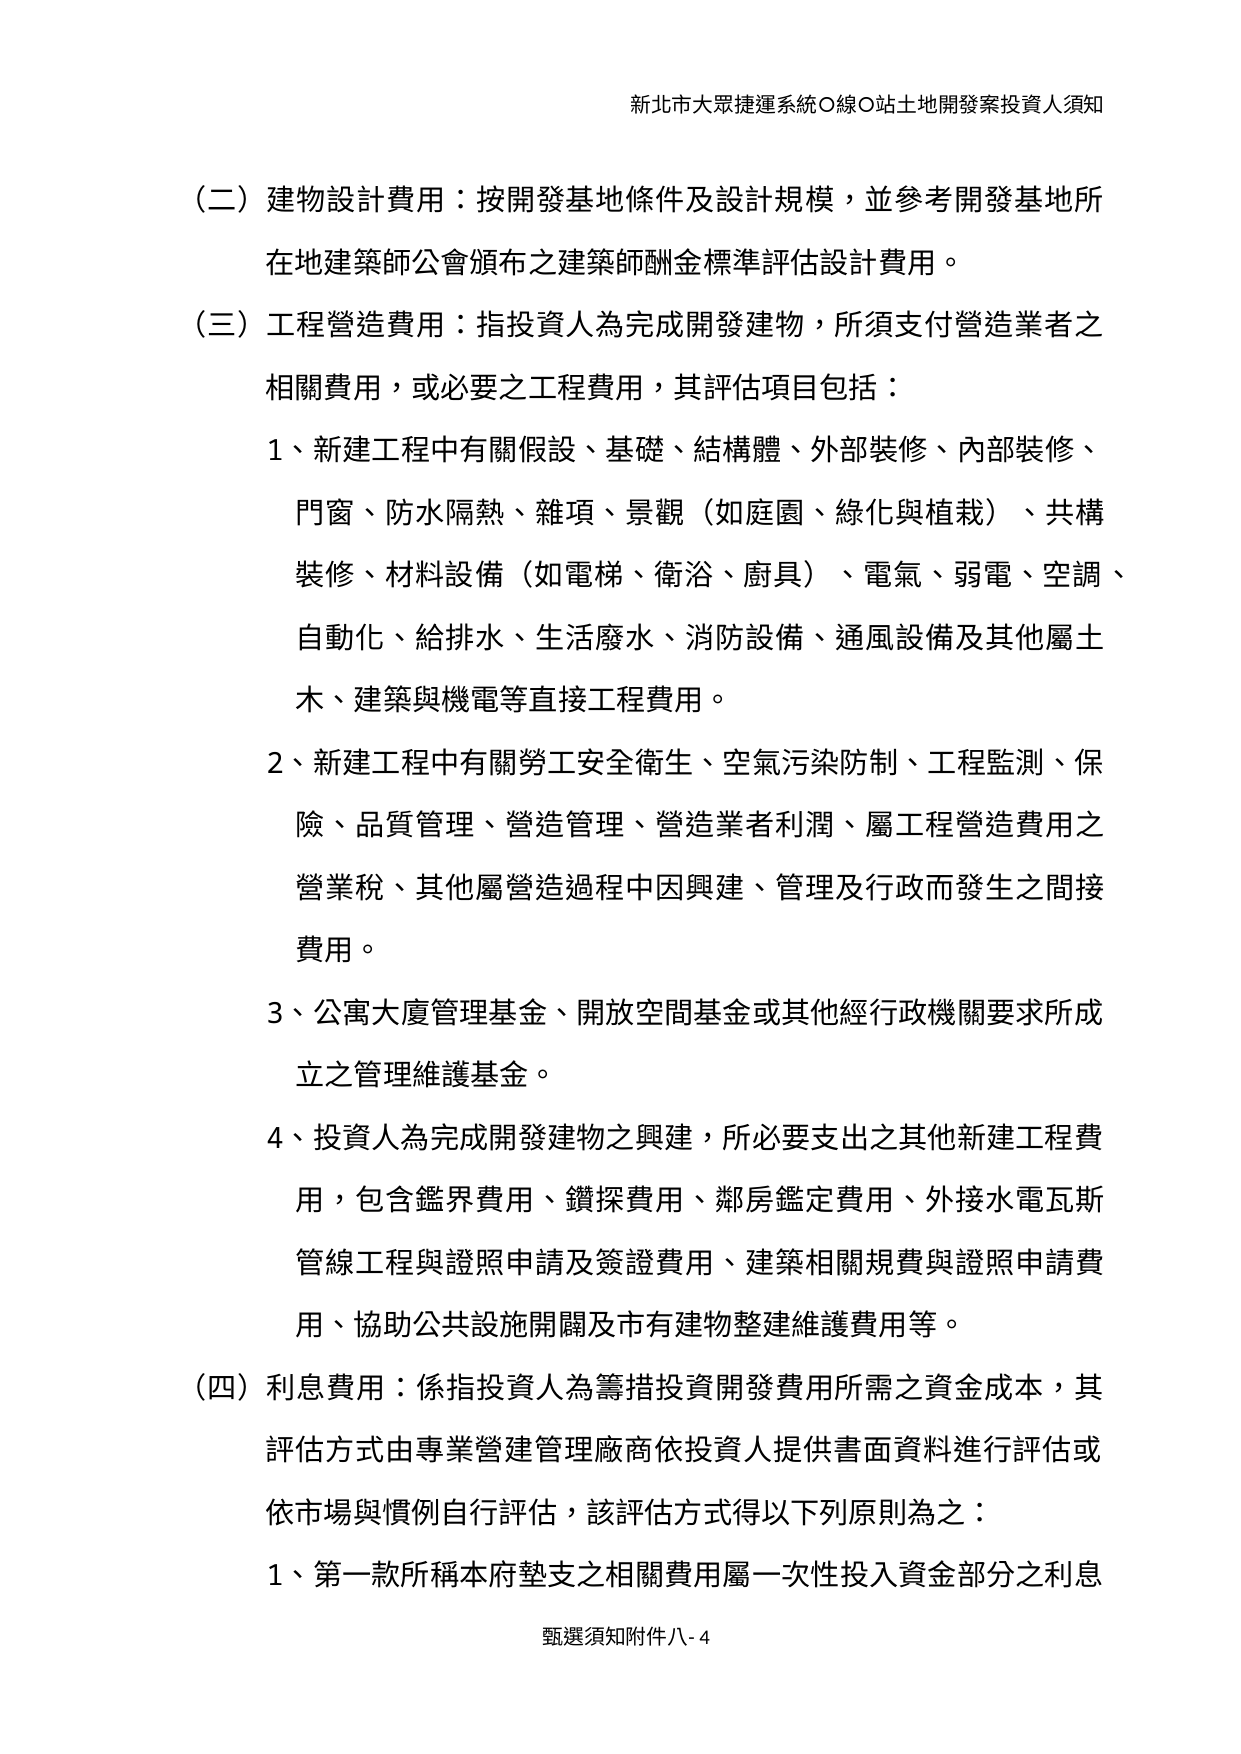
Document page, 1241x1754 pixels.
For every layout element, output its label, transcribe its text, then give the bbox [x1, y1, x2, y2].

text （四）利息費用：係指投資人為籌措投資開發費用所需之資金成本，其評估方式由專業營建管理廠商依投資人提供書面資料進行評估或依市場與慣例自行評估，該評估方式得以下列原則為之： [177, 1344, 1104, 1531]
text 3、公寓大廈管理基金、開放空間基金或其他經行政機關要求所成立之管理維護基金。 [266, 969, 1104, 1094]
text 2、新建工程中有關勞工安全衛生、空氣污染防制、工程監測、保險、品質管理、營造管理、營造業者利潤、屬工程營造費用之營業稅、其他屬營造過程中因興建、管理及行政而發生之間接費用。 [266, 719, 1104, 969]
text （三）工程營造費用：指投資人為完成開發建物，所須支付營造業者之相關費用，或必要之工程費用，其評估項目包括： [177, 281, 1104, 406]
text （二）建物設計費用：按開發基地條件及設計規模，並參考開發基地所在地建築師公會頒布之建築師酬金標準評估設計費用。 [177, 156, 1104, 281]
text 1、第一款所稱本府墊支之相關費用屬一次性投入資金部分之利息 [266, 1531, 1104, 1594]
text 4、投資人為完成開發建物之興建，所必要支出之其他新建工程費用，包含鑑界費用、鑽探費用、鄰房鑑定費用、外接水電瓦斯管線工程與證照申請及簽證費用、建築相關規費與證照申請費用、協助公共設施開闢及市有建物整建維護費用等。 [266, 1094, 1104, 1344]
text 1、新建工程中有關假設、基礎、結構體、外部裝修、內部裝修、門窗、防水隔熱、雜項、景觀（如庭園、綠化與植栽）、共構裝修、材料設備（如電梯、衛浴、廚具）、電氣、弱電、空調、自動化、給排水、生活廢水、消防設備、通風設備及其他屬土木、建築與機電等直接工程費用。 [266, 406, 1104, 719]
